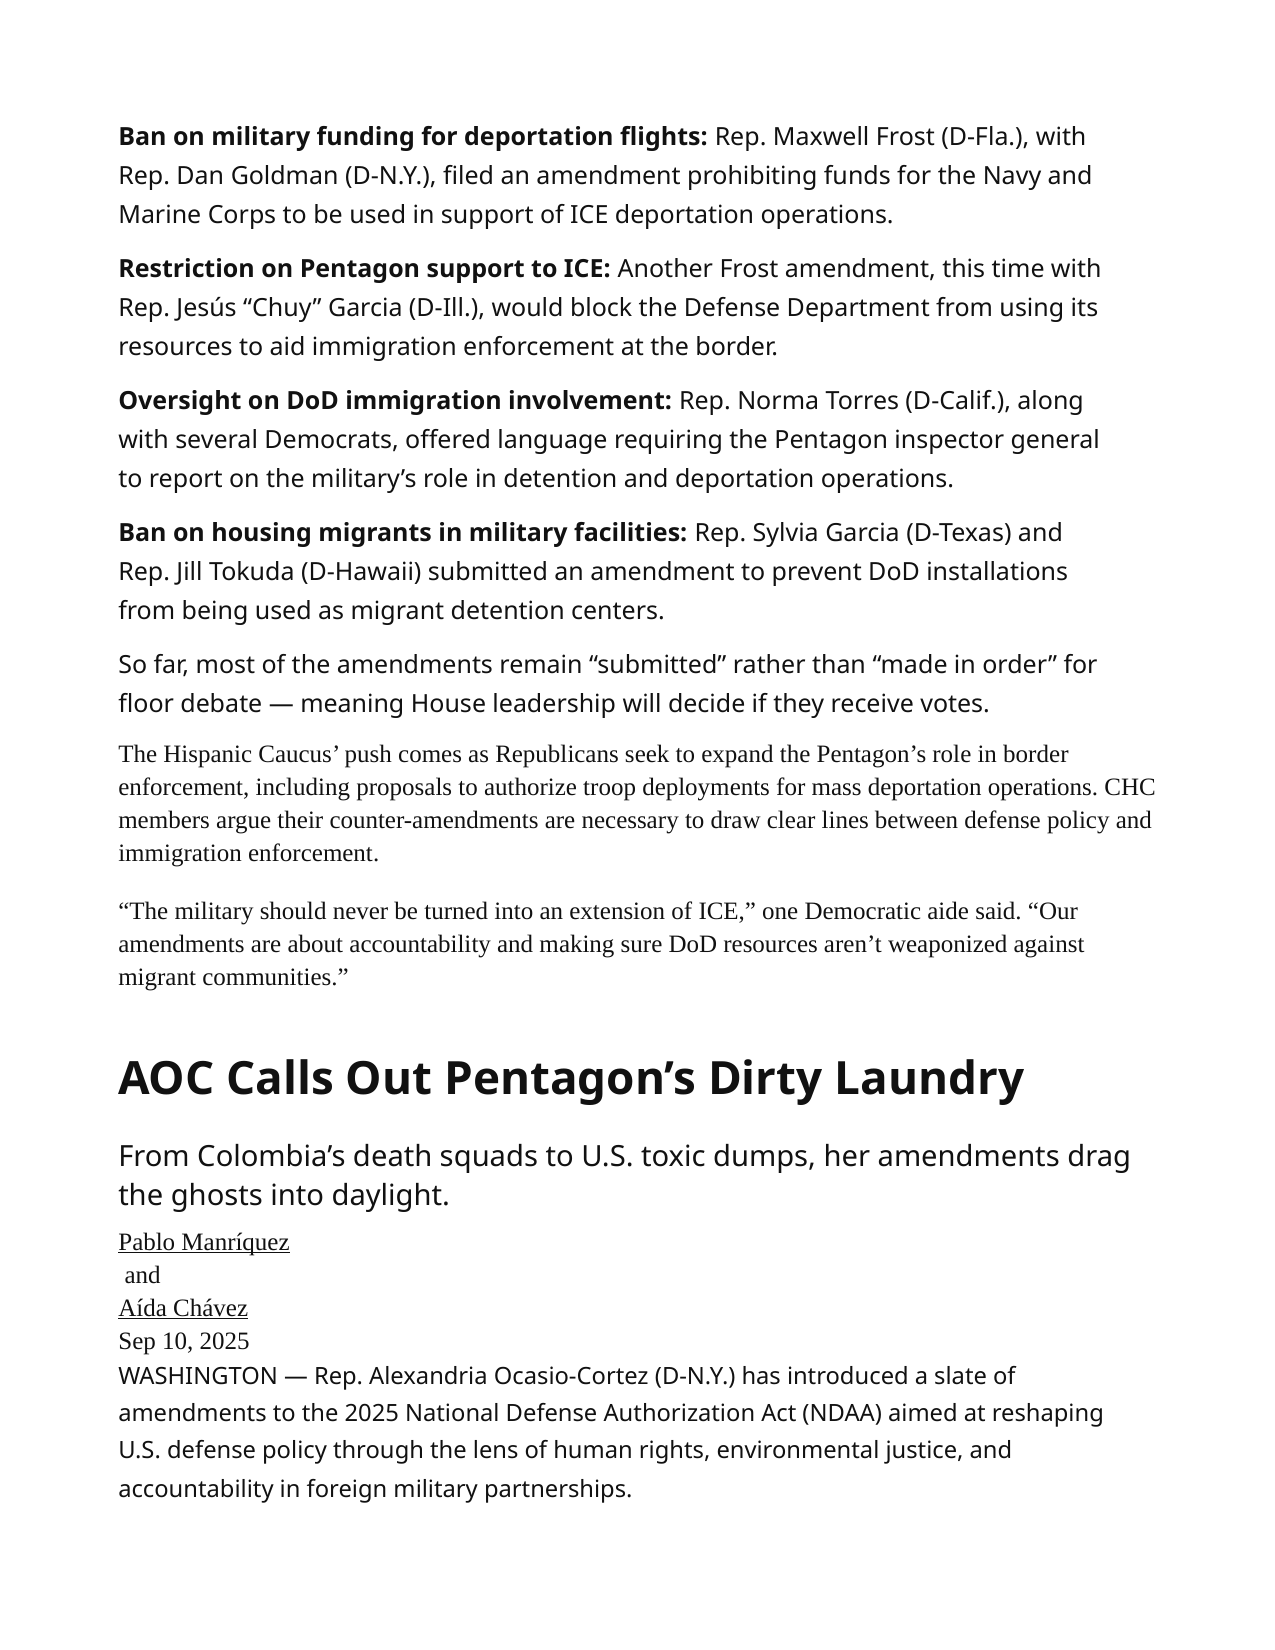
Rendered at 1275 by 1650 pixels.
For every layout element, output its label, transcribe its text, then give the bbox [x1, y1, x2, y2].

text WASHINGTON — Rep. Alexandria Ocasio-Cortez (D-N.Y.) has introduced a slate of amendments to the 2025 National Defense Authorization Act (NDAA) aimed at reshaping U.S. defense policy through the lens of human rights, environmental justice, and accountability in foreign military partnerships. [118, 1359, 1117, 1505]
text Sep 10, 2025 [118, 1326, 1157, 1355]
text Restriction on Pentagon support to ICE: Another Frost amendment, this time with Rep. Jesús “Chuy” Garcia (D-Ill.), would block the Defense Department from using its resources to aid immigration enforcement at the border. [118, 250, 1117, 363]
text and [118, 1260, 1157, 1289]
text Aída Chávez [118, 1293, 1157, 1322]
text So far, most of the amendments remain “submitted” rather than “made in order” for floor debate — meaning House leadership will decide if they receive votes. [118, 646, 1117, 720]
subtitle From Colombia’s death squads to U.S. toxic dumps, her amendments drag the ghosts into daylight. [118, 1135, 1157, 1214]
subtitle AOC Calls Out Pentagon’s Dirty Laundry [118, 1046, 1117, 1108]
text Ban on military funding for deportation flights: Rep. Maxwell Frost (D-Fla.), with Rep. Dan Goldman (D-N.Y.), filed an amendment prohibiting funds for the Navy and Marine Corps to be used in support of ICE deportation operations. [118, 118, 1117, 231]
text “The military should never be turned into an extension of ICE,” one Democratic aide said. “Our amendments are about accountability and making sure DoD resources aren’t weaponized against migrant communities.” [118, 896, 1157, 991]
text Pablo Manríquez [118, 1227, 1157, 1256]
text The Hispanic Caucus’ push comes as Republicans seek to expand the Pentagon’s role in border enforcement, including proposals to authorize troop deployments for mass deportation operations. CHC members argue their counter-amendments are necessary to draw clear lines between defense policy and immigration enforcement. [118, 739, 1157, 867]
text Ban on housing migrants in military facilities: Rep. Sylvia Garcia (D-Texas) and Rep. Jill Tokuda (D-Hawaii) submitted an amendment to prevent DoD installations from being used as migrant detention centers. [118, 514, 1117, 627]
text Oversight on DoD immigration involvement: Rep. Norma Torres (D-Calif.), along with several Democrats, offered language requiring the Pentagon inspector general to report on the military’s role in detention and deportation operations. [118, 382, 1117, 495]
